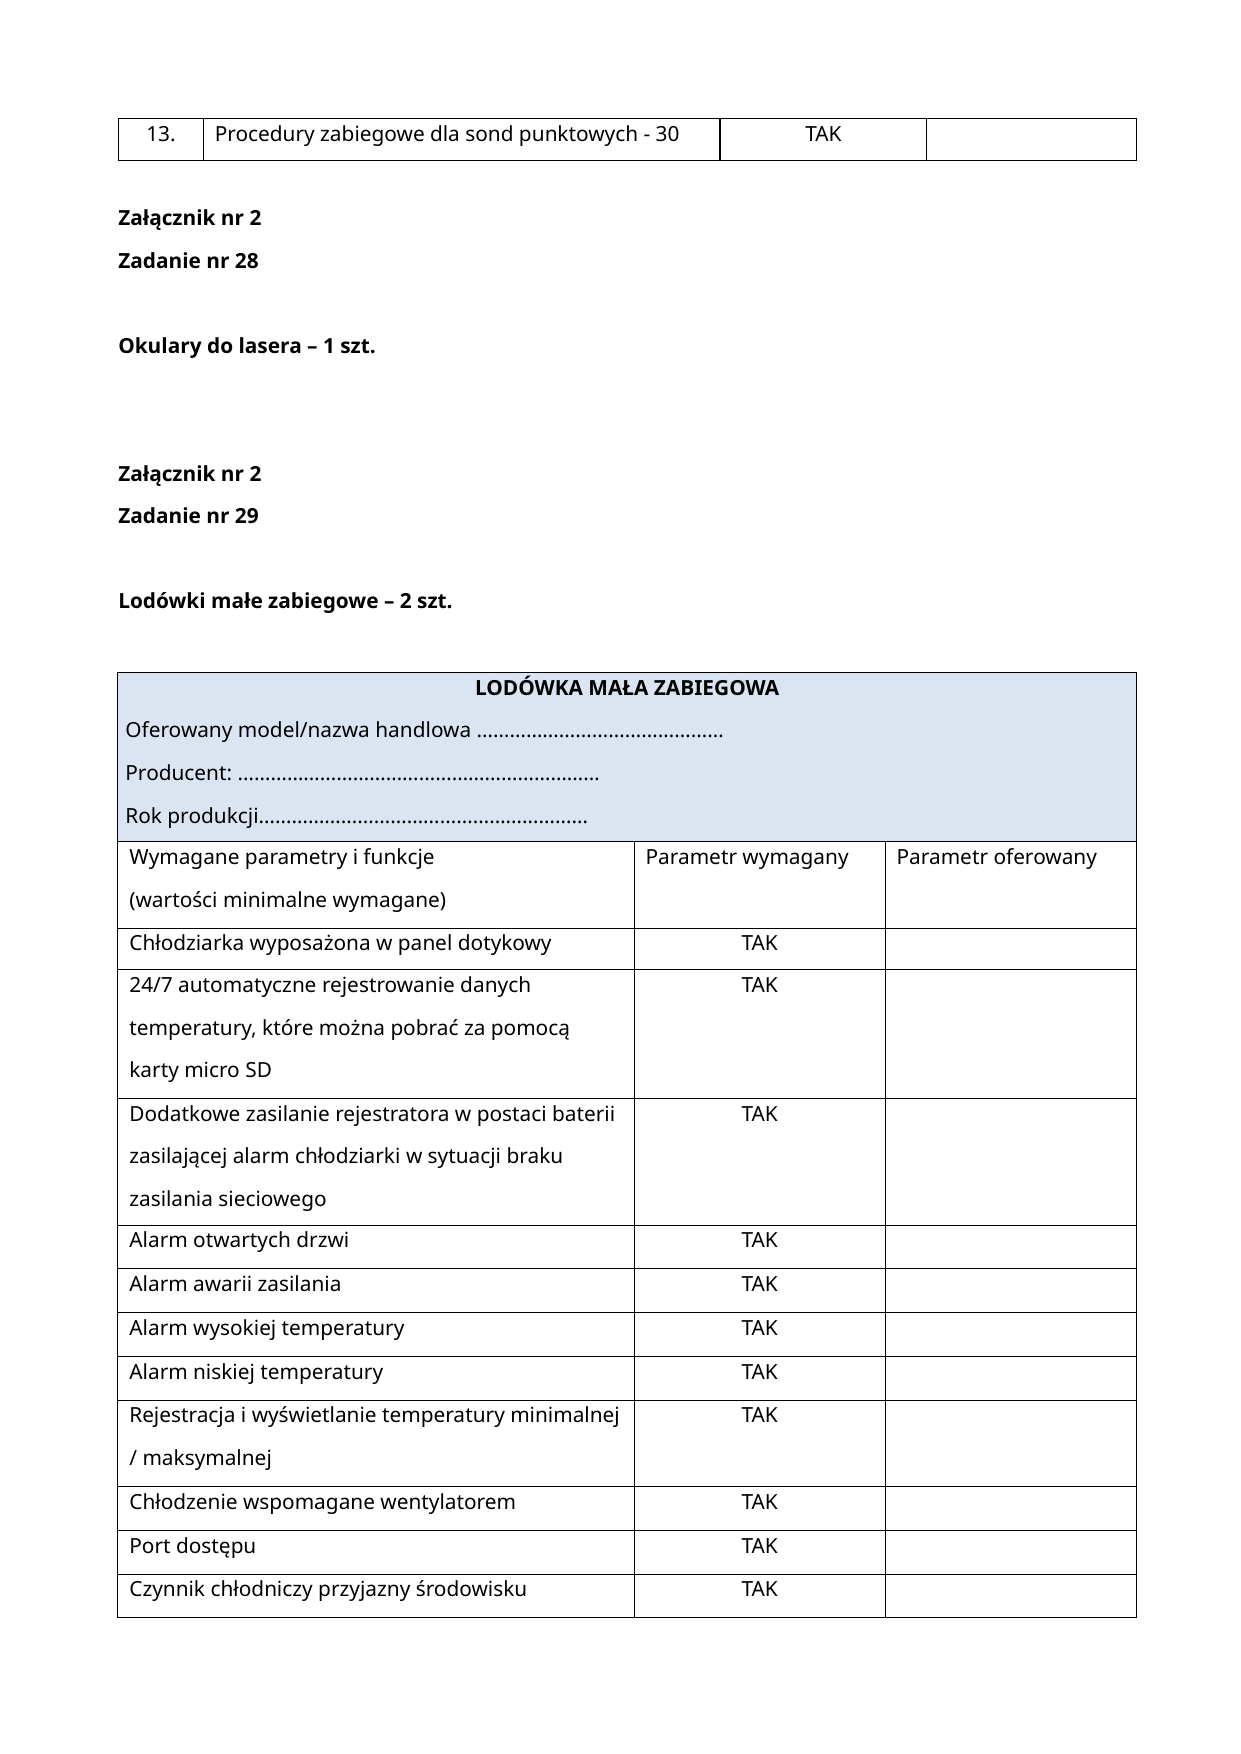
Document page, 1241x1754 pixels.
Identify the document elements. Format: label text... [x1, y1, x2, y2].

table_cell TAK [635, 1487, 885, 1530]
table_cell Parametr oferowany [886, 842, 1136, 927]
table_cell Alarm wysokiej temperatury [118, 1313, 634, 1356]
text Zadanie nr 28 [118, 246, 1122, 274]
table_cell [886, 929, 1136, 969]
table_cell 13. [119, 119, 203, 159]
text Zadanie nr 29 [118, 501, 1122, 530]
table_header LODÓWKA MAŁA ZABIEGOWA Oferowany model/nazwa handlowa ……………………………………… Producent: ………………………………………………………… Rok produkcji…………………………………………………… [118, 673, 1136, 841]
table_cell [886, 970, 1136, 1098]
table_cell TAK [635, 1357, 885, 1399]
table_cell [886, 1531, 1136, 1573]
table_cell [886, 1487, 1136, 1530]
table_cell Alarm otwartych drzwi [118, 1226, 634, 1268]
table_cell [886, 1313, 1136, 1356]
table_cell Rejestracja i wyświetlanie temperatury minimalnej / maksymalnej [118, 1401, 634, 1486]
table_cell Alarm awarii zasilania [118, 1269, 634, 1312]
table_cell [886, 1357, 1136, 1399]
table_cell TAK [635, 1313, 885, 1356]
text Okulary do lasera – 1 szt. [118, 331, 1122, 359]
table_cell Chłodzenie wspomagane wentylatorem [118, 1487, 634, 1530]
text Załącznik nr 2 [118, 203, 1122, 232]
table_cell Dodatkowe zasilanie rejestratora w postaci baterii zasilającej alarm chłodziarki w sytuacji braku zasilania sieciowego [118, 1099, 634, 1224]
table_cell Procedury zabiegowe dla sond punktowych - 30 [204, 119, 719, 159]
table_cell Czynnik chłodniczy przyjazny środowisku [118, 1575, 634, 1617]
table_cell TAK [635, 1575, 885, 1617]
table_cell [927, 119, 1136, 159]
table_cell TAK [635, 1401, 885, 1486]
table_cell TAK [635, 970, 885, 1098]
table_cell [886, 1226, 1136, 1268]
table_cell Alarm niskiej temperatury [118, 1357, 634, 1399]
table_cell TAK [635, 1226, 885, 1268]
table_cell Port dostępu [118, 1531, 634, 1573]
table_cell TAK [635, 1531, 885, 1573]
table_cell TAK [721, 119, 926, 159]
table_cell TAK [635, 1269, 885, 1312]
text Załącznik nr 2 [118, 459, 1122, 487]
table_cell Wymagane parametry i funkcje (wartości minimalne wymagane) [118, 842, 634, 927]
table_cell Chłodziarka wyposażona w panel dotykowy [118, 929, 634, 969]
table_cell [886, 1575, 1136, 1617]
table_cell [886, 1269, 1136, 1312]
table_cell [886, 1099, 1136, 1224]
table_cell [886, 1401, 1136, 1486]
table_cell Parametr wymagany [635, 842, 885, 927]
table_cell 24/7 automatyczne rejestrowanie danych temperatury, które można pobrać za pomocą karty micro SD [118, 970, 634, 1098]
text Lodówki małe zabiegowe – 2 szt. [118, 587, 1122, 615]
table_cell TAK [635, 929, 885, 969]
table_cell TAK [635, 1099, 885, 1224]
